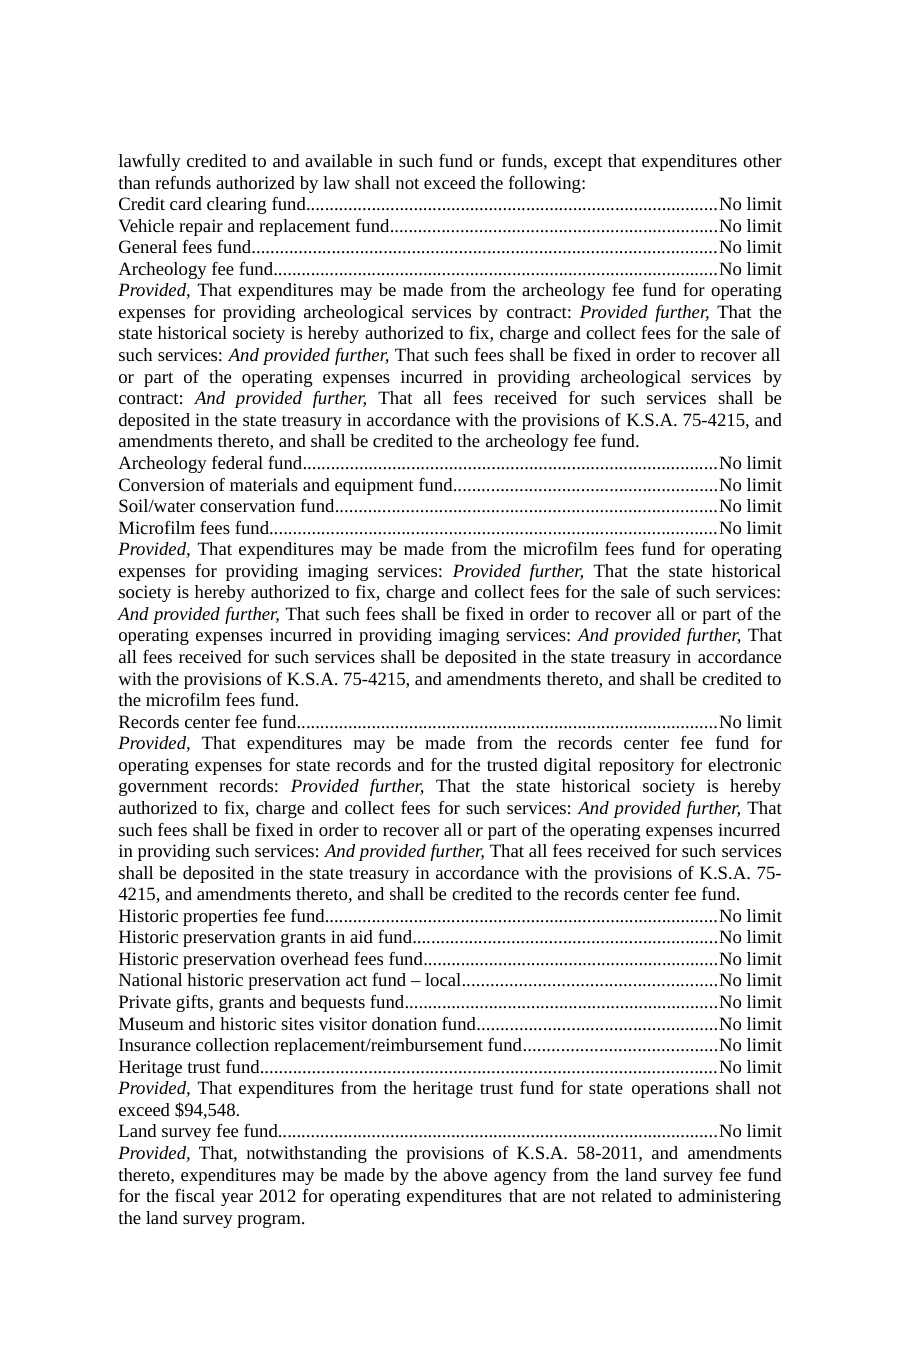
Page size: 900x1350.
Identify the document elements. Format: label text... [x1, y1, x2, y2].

text Soil/water conservation fund No limit [118, 495, 782, 517]
text Provided, That, notwithstanding the provisions of K.S.A. 58-2011, and amendments thereto, expenditures may be made by the above agency from the land survey fee fund for the fiscal year 2012 for operating expenditures that are not related to administering the land survey program. [118, 1142, 782, 1228]
text National historic preservation act fund – local No limit [118, 969, 782, 991]
text Provided, That expenditures may be made from the archeology fee fund for operating expenses for providing archeological services by contract: Provided further, That the state historical society is hereby authorized to fix, charge and collect fees for the sale of such services: And provided further, That such fees shall be fixed in order to recover all or part of the operating expenses incurred in providing archeological services by contract: And provided further, That all fees received for such services shall be deposited in the state treasury in accordance with the provisions of K.S.A. 75-4215, and amendments thereto, and shall be credited to the archeology fee fund. [118, 279, 782, 452]
text Private gifts, grants and bequests fund No limit [118, 991, 782, 1012]
text lawfully credited to and available in such fund or funds, except that expenditures other than refunds authorized by law shall not exceed the following: [118, 150, 782, 193]
text Archeology fee fund No limit [118, 258, 782, 279]
text Credit card clearing fund No limit [118, 193, 782, 215]
text Historic preservation grants in aid fund No limit [118, 926, 782, 948]
text Provided, That expenditures may be made from the records center fee fund for operating expenses for state records and for the trusted digital repository for electronic government records: Provided further, That the state historical society is hereby authorized to fix, charge and collect fees for such services: And provided further, That such fees shall be fixed in order to recover all or part of the operating expenses incurred in providing such services: And provided further, That all fees received for such services shall be deposited in the state treasury in accordance with the provisions of K.S.A. 75-4215, and amendments thereto, and shall be credited to the records center fee fund. [118, 732, 782, 905]
text Insurance collection replacement/reimbursement fund No limit [118, 1034, 782, 1056]
text Historic preservation overhead fees fund No limit [118, 948, 782, 969]
text Historic properties fee fund No limit [118, 905, 782, 926]
text General fees fund No limit [118, 236, 782, 258]
text Archeology federal fund No limit [118, 452, 782, 473]
text Museum and historic sites visitor donation fund No limit [118, 1012, 782, 1034]
text Provided, That expenditures from the heritage trust fund for state operations shall not exceed $94,548. [118, 1077, 782, 1120]
text Land survey fee fund No limit [118, 1120, 782, 1142]
text Records center fee fund No limit [118, 711, 782, 732]
text Heritage trust fund No limit [118, 1056, 782, 1077]
text Conversion of materials and equipment fund No limit [118, 473, 782, 495]
text Vehicle repair and replacement fund No limit [118, 215, 782, 236]
text Microfilm fees fund No limit [118, 517, 782, 538]
text Provided, That expenditures may be made from the microfilm fees fund for operating expenses for providing imaging services: Provided further, That the state historical society is hereby authorized to fix, charge and collect fees for the sale of such services: And provided further, That such fees shall be fixed in order to recover all or part of the operating expenses incurred in providing imaging services: And provided further, That all fees received for such services shall be deposited in the state treasury in accordance with the provisions of K.S.A. 75-4215, and amendments thereto, and shall be credited to the microfilm fees fund. [118, 538, 782, 711]
